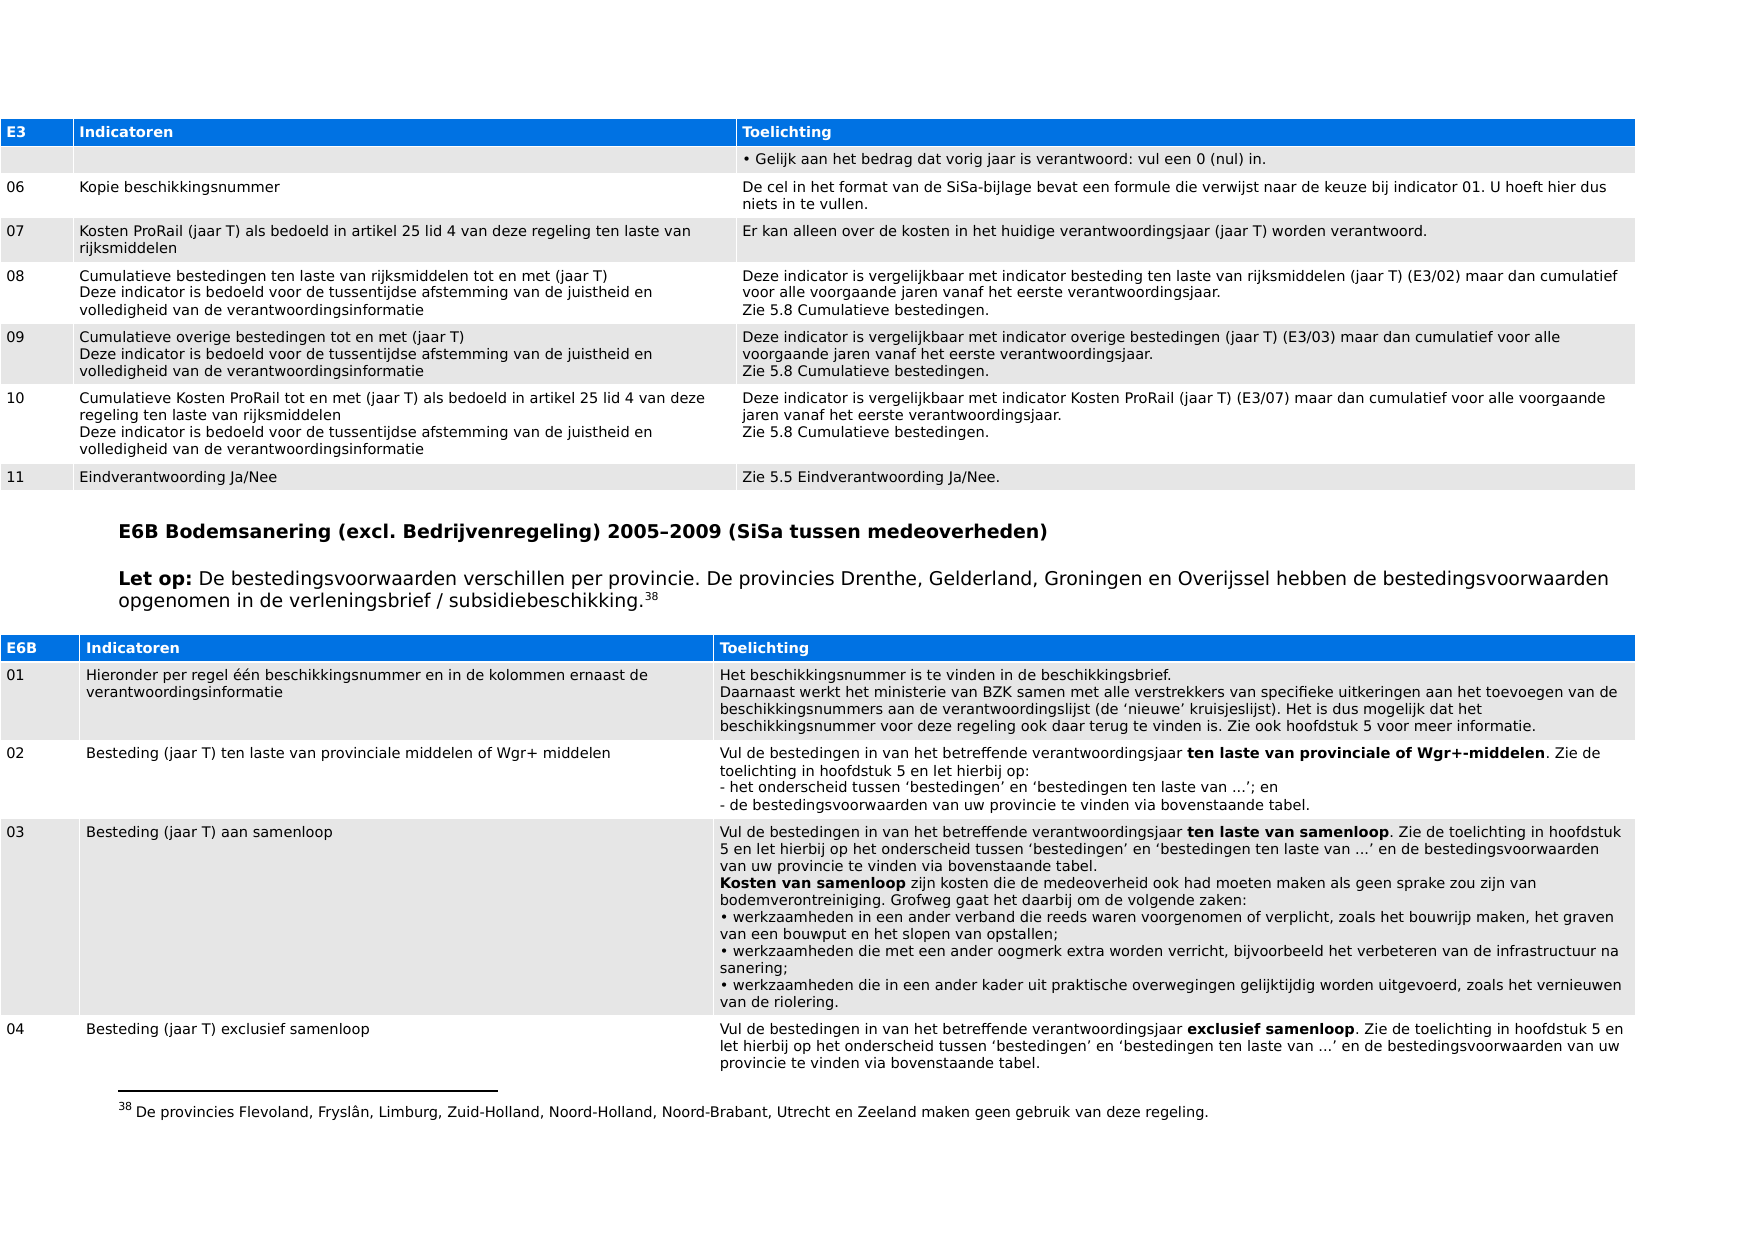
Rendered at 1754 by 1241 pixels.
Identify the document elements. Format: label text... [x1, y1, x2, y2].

table_cell 02 [1, 741, 79, 818]
table_cell [1, 147, 73, 173]
table_cell Hieronder per regel één beschikkingsnummer en in de kolommen ernaast de verantwoordingsinformatie [80, 663, 713, 740]
table_cell 10 [1, 385, 73, 463]
table_cell Er kan alleen over de kosten in het huidige verantwoordingsjaar (jaar T) worden verantwoord. [737, 218, 1635, 262]
table_cell Eindverantwoording Ja/Nee [74, 464, 736, 490]
table_cell 01 [1, 663, 79, 740]
table_header Toelichting [714, 635, 1635, 661]
table_cell Cumulatieve Kosten ProRail tot en met (jaar T) als bedoeld in artikel 25 lid 4 van deze regeling ten laste van rijksmiddelen Deze indicator is bedoeld voor de tussentijdse afstemming van de juistheid en volledigheid van de verantwoordingsinformatie [74, 385, 736, 463]
text De provincies Flevoland, Fryslân, Limburg, Zuid-Holland, Noord-Holland, Noord-Brabant, Utrecht en Zeeland maken geen gebruik van deze regeling. [118, 1100, 1636, 1122]
subtitle E6B Bodemsanering (excl. Bedrijvenregeling) 2005–2009 (SiSa tussen medeoverheden) [118, 521, 1636, 543]
table_cell Deze indicator is vergelijkbaar met indicator besteding ten laste van rijksmiddelen (jaar T) (E3/02) maar dan cumulatief voor alle voorgaande jaren vanaf het eerste verantwoordingsjaar. Zie 5.8 Cumulatieve bestedingen. [737, 263, 1635, 323]
table_cell Kopie beschikkingsnummer [74, 174, 736, 217]
table_header Toelichting [737, 119, 1635, 146]
table_cell Deze indicator is vergelijkbaar met indicator overige bestedingen (jaar T) (E3/03) maar dan cumulatief voor alle voorgaande jaren vanaf het eerste verantwoordingsjaar. Zie 5.8 Cumulatieve bestedingen. [737, 324, 1635, 384]
table_cell Besteding (jaar T) aan samenloop [80, 819, 713, 1015]
table_cell Kosten ProRail (jaar T) als bedoeld in artikel 25 lid 4 van deze regeling ten laste van rijksmiddelen [74, 218, 736, 262]
table_cell 06 [1, 174, 73, 217]
table_cell Cumulatieve overige bestedingen tot en met (jaar T) Deze indicator is bedoeld voor de tussentijdse afstemming van de juistheid en volledigheid van de verantwoordingsinformatie [74, 324, 736, 384]
table_cell Cumulatieve bestedingen ten laste van rijksmiddelen tot en met (jaar T) Deze indicator is bedoeld voor de tussentijdse afstemming van de juistheid en volledigheid van de verantwoordingsinformatie [74, 263, 736, 323]
table_cell Vul de bestedingen in van het betreffende verantwoordingsjaar ten laste van samenloop. Zie de toelichting in hoofdstuk 5 en let hierbij op het onderscheid tussen ‘bestedingen’ en ‘bestedingen ten laste van ...’ en de bestedingsvoorwaarden van uw provincie te vinden via bovenstaande tabel. Kosten van samenloop zijn kosten die de medeoverheid ook had moeten maken als geen sprake zou zijn van bodemverontreiniging. Grofweg gaat het daarbij om de volgende zaken: • werkzaamheden in een ander verband die reeds waren voorgenomen of verplicht, zoals het bouwrijp maken, het graven van een bouwput en het slopen van opstallen; • werkzaamheden die met een ander oogmerk extra worden verricht, bijvoorbeeld het verbeteren van de infrastructuur na sanering; • werkzaamheden die in een ander kader uit praktische overwegingen gelijktijdig worden uitgevoerd, zoals het vernieuwen van de riolering. [714, 819, 1635, 1015]
table_cell 08 [1, 263, 73, 323]
table_cell 11 [1, 464, 73, 490]
table_cell De cel in het format van de SiSa-bijlage bevat een formule die verwijst naar de keuze bij indicator 01. U hoeft hier dus niets in te vullen. [737, 174, 1635, 217]
table_cell Vul de bestedingen in van het betreffende verantwoordingsjaar ten laste van provinciale of Wgr+-middelen. Zie de toelichting in hoofdstuk 5 en let hierbij op: - het onderscheid tussen ‘bestedingen’ en ‘bestedingen ten laste van ...’; en - de bestedingsvoorwaarden van uw provincie te vinden via bovenstaande tabel. [714, 741, 1635, 818]
table_header E3 [1, 119, 73, 146]
table_cell 07 [1, 218, 73, 262]
table_cell Zie 5.5 Eindverantwoording Ja/Nee. [737, 464, 1635, 490]
table_header E6B [1, 635, 79, 661]
table_header Indicatoren [80, 635, 713, 661]
table_cell Besteding (jaar T) exclusief samenloop [80, 1016, 713, 1077]
table_cell Besteding (jaar T) ten laste van provinciale middelen of Wgr+ middelen [80, 741, 713, 818]
text Let op: De bestedingsvoorwaarden verschillen per provincie. De provincies Drenthe, Gelderland, Groningen en Overijssel hebben de bestedingsvoorwaarden opgenomen in de verleningsbrief / subsidiebeschikking. [118, 568, 1636, 612]
table_cell [74, 147, 736, 173]
table_cell Het beschikkingsnummer is te vinden in de beschikkingsbrief. Daarnaast werkt het ministerie van BZK samen met alle verstrekkers van specifieke uitkeringen aan het toevoegen van de beschikkingsnummers aan de verantwoordingslijst (de ‘nieuwe’ kruisjeslijst). Het is dus mogelijk dat het beschikkingsnummer voor deze regeling ook daar terug te vinden is. Zie ook hoofdstuk 5 voor meer informatie. [714, 663, 1635, 740]
table_cell • Gelijk aan het bedrag dat vorig jaar is verantwoord: vul een 0 (nul) in. [737, 147, 1635, 173]
table_cell 03 [1, 819, 79, 1015]
table_cell Deze indicator is vergelijkbaar met indicator Kosten ProRail (jaar T) (E3/07) maar dan cumulatief voor alle voorgaande jaren vanaf het eerste verantwoordingsjaar. Zie 5.8 Cumulatieve bestedingen. [737, 385, 1635, 463]
table_header Indicatoren [74, 119, 736, 146]
table_cell 09 [1, 324, 73, 384]
table_cell Vul de bestedingen in van het betreffende verantwoordingsjaar exclusief samenloop. Zie de toelichting in hoofdstuk 5 en let hierbij op het onderscheid tussen ‘bestedingen’ en ‘bestedingen ten laste van ...’ en de bestedingsvoorwaarden van uw provincie te vinden via bovenstaande tabel. [714, 1016, 1635, 1077]
table_cell 04 [1, 1016, 79, 1077]
